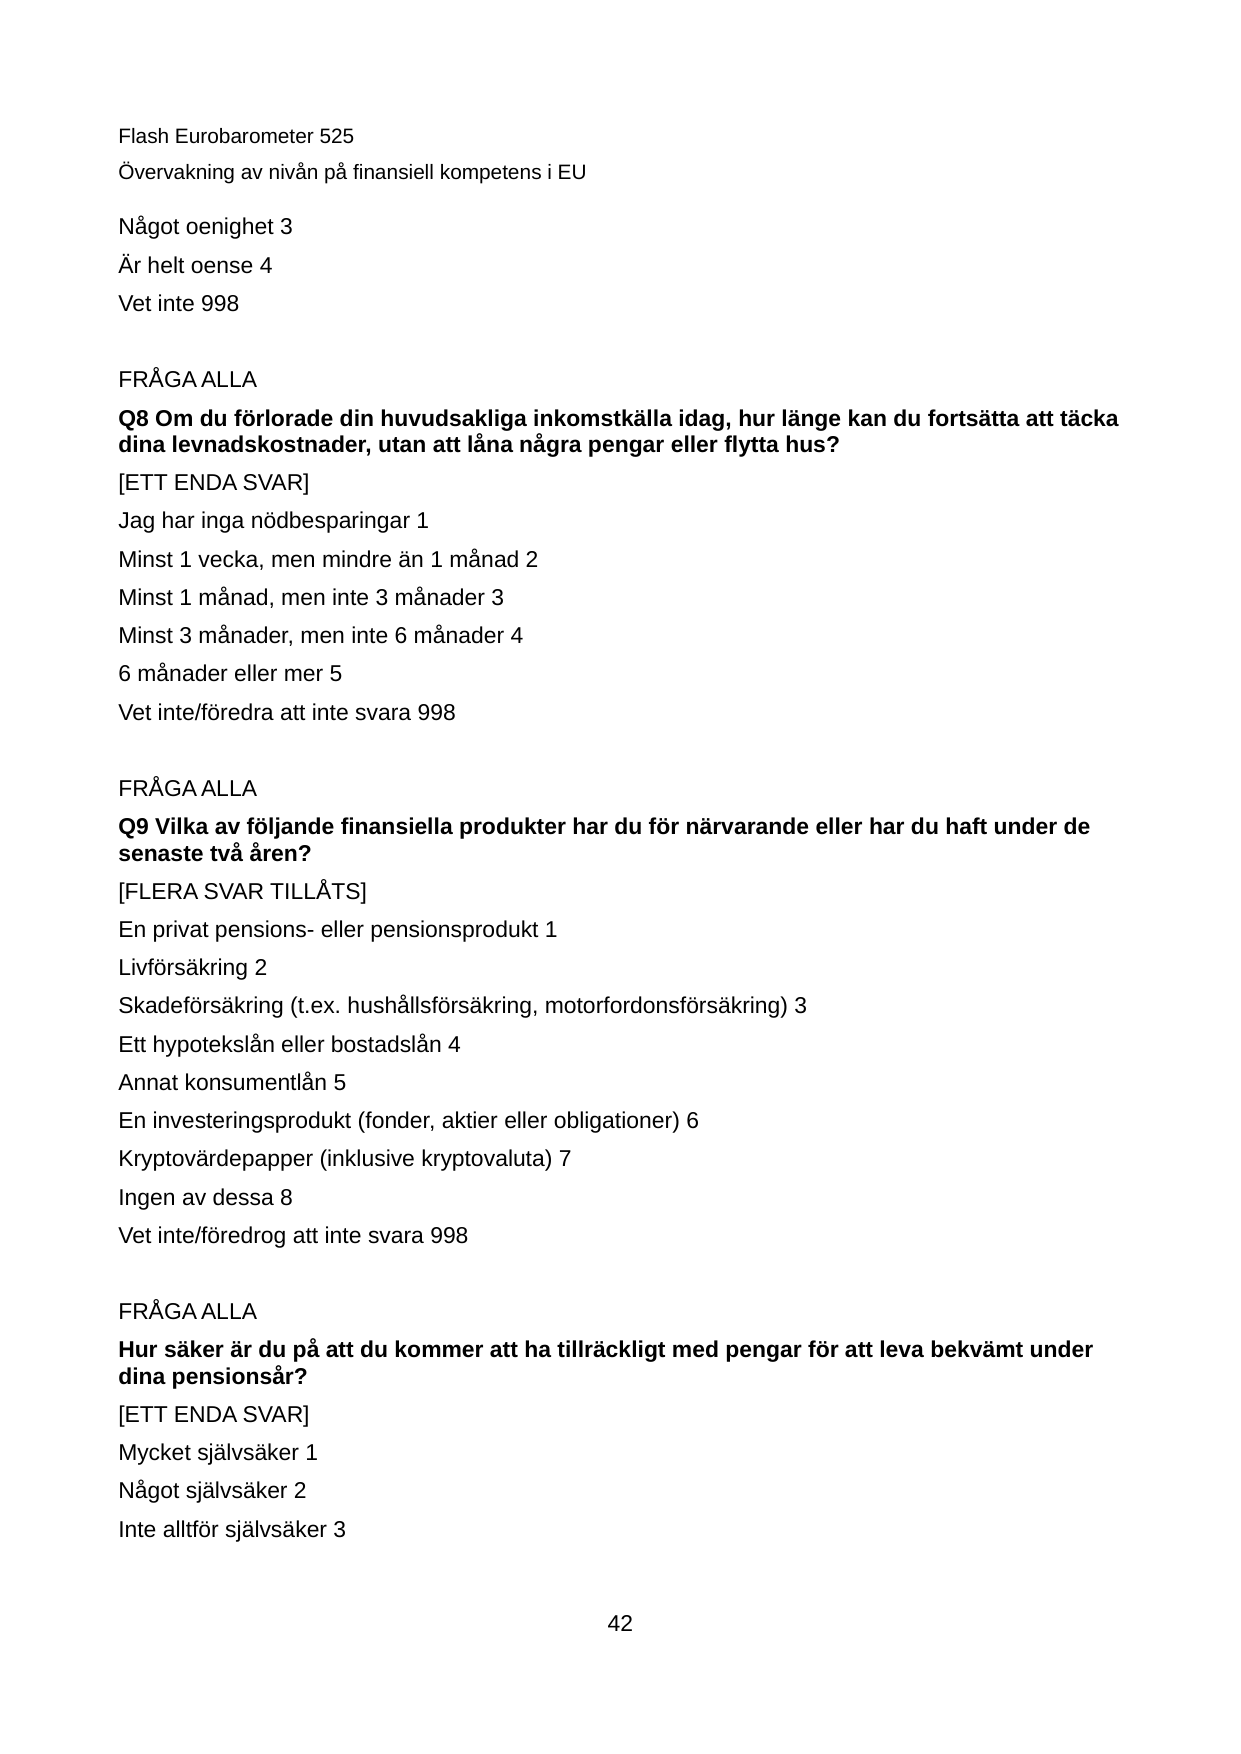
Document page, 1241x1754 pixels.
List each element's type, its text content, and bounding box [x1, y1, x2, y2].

text Något oenighet 3 [118, 213, 1122, 240]
text Kryptovärdepapper (inklusive kryptovaluta) 7 [118, 1145, 1122, 1172]
text En privat pensions- eller pensionsprodukt 1 [118, 916, 1122, 942]
text Q9 Vilka av följande finansiella produkter har du för närvarande eller har du haft under de senaste två åren? [118, 813, 1122, 866]
text Jag har inga nödbesparingar 1 [118, 507, 1122, 534]
text Inte alltför självsäker 3 [118, 1516, 1122, 1542]
text [FLERA SVAR TILLÅTS] [118, 878, 1122, 904]
text Vet inte/föredrog att inte svara 998 [118, 1222, 1122, 1248]
text Vet inte/föredra att inte svara 998 [118, 698, 1122, 725]
text Skadeförsäkring (t.ex. hushållsförsäkring, motorfordonsförsäkring) 3 [118, 992, 1122, 1019]
text Minst 3 månader, men inte 6 månader 4 [118, 622, 1122, 648]
text Är helt oense 4 [118, 252, 1122, 278]
text Q8 Om du förlorade din huvudsakliga inkomstkälla idag, hur länge kan du fortsätta att täcka dina levnadskostnader, utan att låna några pengar eller flytta hus? [118, 404, 1122, 457]
text [ETT ENDA SVAR] [118, 1401, 1122, 1427]
text 6 månader eller mer 5 [118, 660, 1122, 687]
text Hur säker är du på att du kommer att ha tillräckligt med pengar för att leva bekvämt under dina pensionsår? [118, 1336, 1122, 1389]
text [ETT ENDA SVAR] [118, 469, 1122, 495]
text Minst 1 månad, men inte 3 månader 3 [118, 584, 1122, 610]
text Ett hypotekslån eller bostadslån 4 [118, 1031, 1122, 1057]
text Annat konsumentlån 5 [118, 1069, 1122, 1095]
text Vet inte 998 [118, 290, 1122, 316]
text FRÅGA ALLA [118, 775, 1122, 801]
text Minst 1 vecka, men mindre än 1 månad 2 [118, 546, 1122, 572]
text FRÅGA ALLA [118, 366, 1122, 393]
text Något självsäker 2 [118, 1477, 1122, 1504]
text Livförsäkring 2 [118, 954, 1122, 981]
text Mycket självsäker 1 [118, 1439, 1122, 1466]
text FRÅGA ALLA [118, 1298, 1122, 1324]
text En investeringsprodukt (fonder, aktier eller obligationer) 6 [118, 1107, 1122, 1133]
text Ingen av dessa 8 [118, 1183, 1122, 1210]
